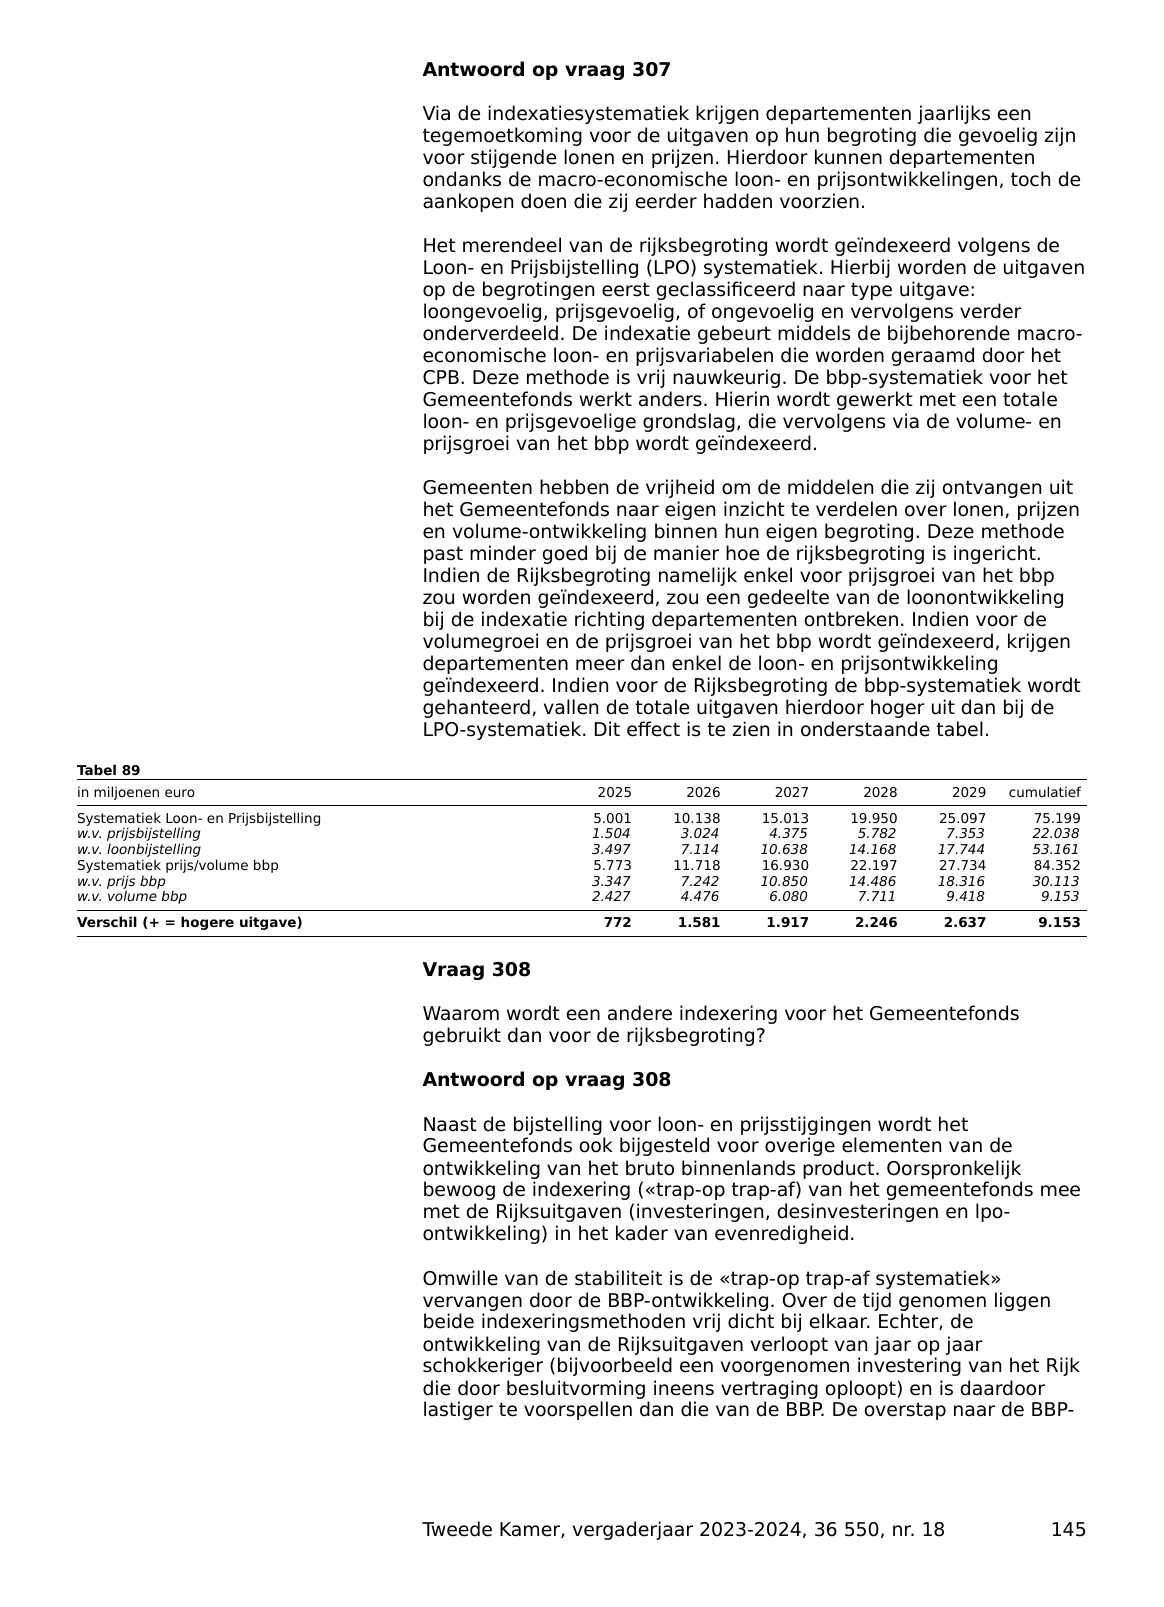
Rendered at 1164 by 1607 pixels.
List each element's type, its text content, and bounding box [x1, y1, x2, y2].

table_cell 6.080 [726, 889, 815, 909]
table_cell 1.504 [549, 826, 638, 842]
table_cell 14.486 [815, 874, 903, 889]
table_cell 7.711 [815, 889, 903, 909]
table_cell 2028 [815, 780, 903, 805]
table_cell 11.718 [638, 858, 726, 873]
table_cell 22.197 [815, 858, 903, 873]
table_cell 2025 [549, 780, 638, 805]
table_cell 10.138 [638, 806, 726, 826]
table_cell 2.637 [904, 911, 992, 936]
table_cell Systematiek prijs/volume bbp [77, 858, 549, 873]
table_cell 1.581 [638, 911, 726, 936]
table_cell 2027 [726, 780, 815, 805]
text Het merendeel van de rijksbegroting wordt geïndexeerd volgens de Loon- en Prijsbijstelling (LPO) systematiek. Hierbij worden de uitgaven op de begrotingen eerst geclassificeerd naar type uitgave: loongevoelig, prijsgevoelig, of ongevoelig en vervolgens verder onderverdeeld. De indexatie gebeurt middels de bijbehorende macro-economische loon- en prijsvariabelen die worden geraamd door het CPB. Deze methode is vrij nauwkeurig. De bbp-systematiek voor het Gemeentefonds werkt anders. Hierin wordt gewerkt met een totale loon- en prijsgevoelige grondslag, die vervolgens via de volume- en prijsgroei van het bbp wordt geïndexeerd. [422, 235, 1087, 455]
table_cell Systematiek Loon- en Prijsbijstelling [77, 806, 549, 826]
table_cell 4.375 [726, 826, 815, 842]
table_cell 22.038 [992, 826, 1087, 842]
subtitle Antwoord op vraag 308 [422, 1069, 1087, 1091]
table_cell w.v. prijs bbp [77, 874, 549, 889]
table_cell w.v. volume bbp [77, 889, 549, 909]
table_cell 30.113 [992, 874, 1087, 889]
table_cell 1.917 [726, 911, 815, 936]
table_cell 5.782 [815, 826, 903, 842]
table_header Tabel 89 [77, 763, 1087, 779]
table_cell 2029 [904, 780, 992, 805]
table_cell 5.001 [549, 806, 638, 826]
table_cell 3.497 [549, 842, 638, 858]
text Gemeenten hebben de vrijheid om de middelen die zij ontvangen uit het Gemeentefonds naar eigen inzicht te verdelen over lonen, prijzen en volume-ontwikkeling binnen hun eigen begroting. Deze methode past minder goed bij de manier hoe de rijksbegroting is ingericht. Indien de Rijksbegroting namelijk enkel voor prijsgroei van het bbp zou worden geïndexeerd, zou een gedeelte van de loonontwikkeling bij de indexatie richting departementen ontbreken. Indien voor de volumegroei en de prijsgroei van het bbp wordt geïndexeerd, krijgen departementen meer dan enkel de loon- en prijsontwikkeling geïndexeerd. Indien voor de Rijksbegroting de bbp-systematiek wordt gehanteerd, vallen de totale uitgaven hierdoor hoger uit dan bij de LPO-systematiek. Dit effect is te zien in onderstaande tabel. [422, 477, 1087, 741]
table_cell 27.734 [904, 858, 992, 873]
text Naast de bijstelling voor loon- en prijsstijgingen wordt het Gemeentefonds ook bijgesteld voor overige elementen van de ontwikkeling van het bruto binnenlands product. Oorspronkelijk bewoog de indexering («trap-op trap-af) van het gemeentefonds mee met de Rijksuitgaven (investeringen, desinvesteringen en lpo-ontwikkeling) in het kader van evenredigheid. [422, 1113, 1087, 1245]
table_cell 2.246 [815, 911, 903, 936]
table_cell 5.773 [549, 858, 638, 873]
table_cell 772 [549, 911, 638, 936]
table_cell 10.638 [726, 842, 815, 858]
table_cell in miljoenen euro [77, 780, 549, 805]
table_cell 9.418 [904, 889, 992, 909]
table_cell 10.850 [726, 874, 815, 889]
table_cell 25.097 [904, 806, 992, 826]
table_cell 4.476 [638, 889, 726, 909]
subtitle Vraag 308 [422, 959, 1087, 981]
table_cell 16.930 [726, 858, 815, 873]
table_cell Verschil (+ = hogere uitgave) [77, 911, 549, 936]
text Via de indexatiesystematiek krijgen departementen jaarlijks een tegemoetkoming voor de uitgaven op hun begroting die gevoelig zijn voor stijgende lonen en prijzen. Hierdoor kunnen departementen ondanks de macro-economische loon- en prijsontwikkelingen, toch de aankopen doen die zij eerder hadden voorzien. [422, 103, 1087, 213]
table_cell 3.024 [638, 826, 726, 842]
table_cell 14.168 [815, 842, 903, 858]
table_cell 2.427 [549, 889, 638, 909]
subtitle Antwoord op vraag 307 [422, 59, 1087, 81]
table_cell 7.242 [638, 874, 726, 889]
table_cell w.v. prijsbijstelling [77, 826, 549, 842]
table_cell cumulatief [992, 780, 1087, 805]
table_cell 19.950 [815, 806, 903, 826]
table_cell 17.744 [904, 842, 992, 858]
table_cell 3.347 [549, 874, 638, 889]
table_cell 75.199 [992, 806, 1087, 826]
table_cell 2026 [638, 780, 726, 805]
table_cell 53.161 [992, 842, 1087, 858]
table_cell 9.153 [992, 889, 1087, 909]
text Waarom wordt een andere indexering voor het Gemeentefonds gebruikt dan voor de rijksbegroting? [422, 1003, 1087, 1047]
table_cell 18.316 [904, 874, 992, 889]
table_cell 84.352 [992, 858, 1087, 873]
table_cell w.v. loonbijstelling [77, 842, 549, 858]
table_cell 15.013 [726, 806, 815, 826]
table_cell 9.153 [992, 911, 1087, 936]
table_cell 7.353 [904, 826, 992, 842]
text Omwille van de stabiliteit is de «trap-op trap-af systematiek» vervangen door de BBP-ontwikkeling. Over de tijd genomen liggen beide indexeringsmethoden vrij dicht bij elkaar. Echter, de ontwikkeling van de Rijksuitgaven verloopt van jaar op jaar schokkeriger (bijvoorbeeld een voorgenomen investering van het Rijk die door besluitvorming ineens vertraging oploopt) en is daardoor lastiger te voorspellen dan die van de BBP. De overstap naar de BBP- [422, 1267, 1087, 1421]
table_cell 7.114 [638, 842, 726, 858]
